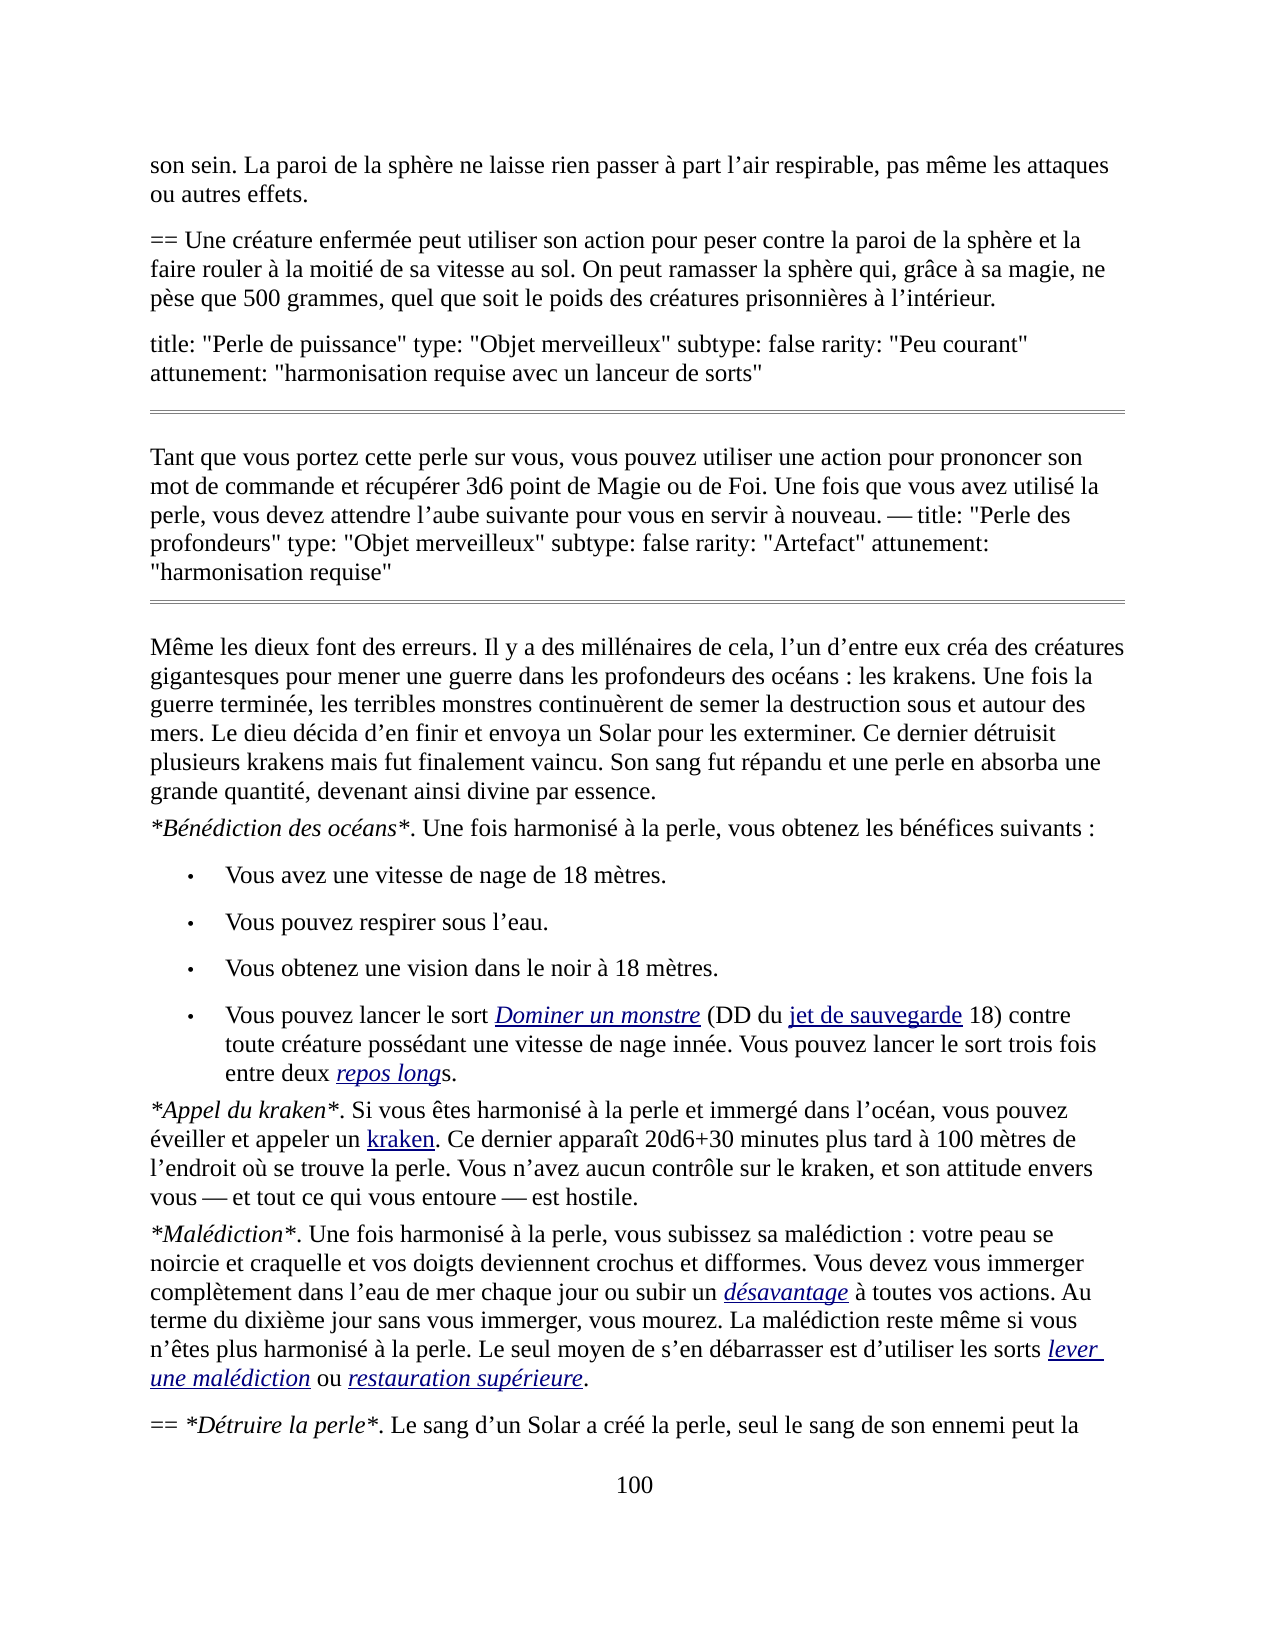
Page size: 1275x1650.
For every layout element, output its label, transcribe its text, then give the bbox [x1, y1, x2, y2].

text *Bénédiction des océans*. Une fois harmonisé à la perle, vous obtenez les bénéfices suivants : [150, 813, 1125, 842]
text *Malédiction*. Une fois harmonisé à la perle, vous subissez sa malédiction : votre peau se noircie et craquelle et vos doigts deviennent crochus et difformes. Vous devez vous immerger complètement dans l’eau de mer chaque jour ou subir un désavantage à toutes vos actions. Au terme du dixième jour sans vous immerger, vous mourez. La malédiction reste même si vous n’êtes plus harmonisé à la perle. Le seul moyen de s’en débarrasser est d’utiliser les sorts lever une malédiction ou restauration supérieure. [150, 1219, 1125, 1392]
text Tant que vous portez cette perle sur vous, vous pouvez utiliser une action pour prononcer son mot de commande et récupérer 3d6 point de Magie ou de Foi. Une fois que vous avez utilisé la perle, vous devez attendre l’aube suivante pour vous en servir à nouveau. — title: "Perle des profondeurs" type: "Objet merveilleux" subtype: false rarity: "Artefact" attunement: "harmonisation requise" [150, 442, 1125, 586]
list Vous avez une vitesse de nage de 18 mètres. [187, 860, 1125, 889]
text == Une créature enfermée peut utiliser son action pour peser contre la paroi de la sphère et la faire rouler à la moitié de sa vitesse au sol. On peut ramasser la sphère qui, grâce à sa magie, ne pèse que 500 grammes, quel que soit le poids des créatures prisonnières à l’intérieur. [150, 225, 1125, 312]
text *Appel du kraken*. Si vous êtes harmonisé à la perle et immergé dans l’océan, vous pouvez éveiller et appeler un kraken. Ce dernier apparaît 20d6+30 minutes plus tard à 100 mètres de l’endroit où se trouve la perle. Vous n’avez aucun contrôle sur le kraken, et son attitude envers vous — et tout ce qui vous entoure — est hostile. [150, 1095, 1125, 1210]
list Vous pouvez lancer le sort Dominer un monstre (DD du jet de sauvegarde 18) contre toute créature possédant une vitesse de nage innée. Vous pouvez lancer le sort trois fois entre deux repos longs. [187, 1000, 1125, 1086]
text == *Détruire la perle*. Le sang d’un Solar a créé la perle, seul le sang de son ennemi peut la [150, 1410, 1125, 1438]
text son sein. La paroi de la sphère ne laisse rien passer à part l’air respirable, pas même les attaques ou autres effets. [150, 150, 1125, 207]
text title: "Perle de puissance" type: "Objet merveilleux" subtype: false rarity: "Peu courant" attunement: "harmonisation requise avec un lanceur de sorts" [150, 329, 1125, 387]
list Vous obtenez une vision dans le noir à 18 mètres. [187, 953, 1125, 982]
text Même les dieux font des erreurs. Il y a des millénaires de cela, l’un d’entre eux créa des créatures gigantesques pour mener une guerre dans les profondeurs des océans : les krakens. Une fois la guerre terminée, les terribles monstres continuèrent de semer la destruction sous et autour des mers. Le dieu décida d’en finir et envoya un Solar pour les exterminer. Ce dernier détruisit plusieurs krakens mais fut finalement vaincu. Son sang fut répandu et une perle en absorba une grande quantité, devenant ainsi divine par essence. [150, 632, 1125, 804]
list Vous pouvez respirer sous l’eau. [187, 907, 1125, 936]
